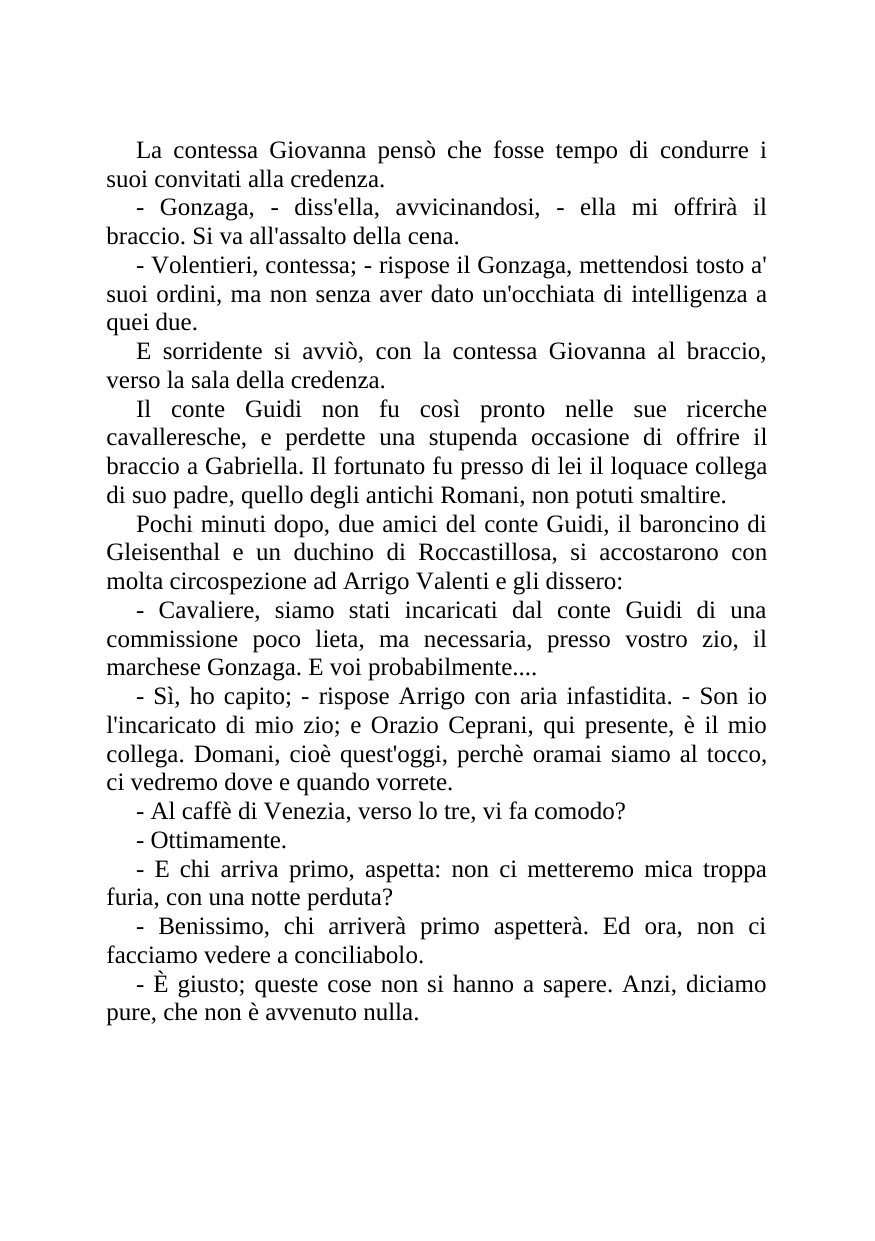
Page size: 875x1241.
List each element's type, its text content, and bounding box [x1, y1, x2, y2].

text - Sì, ho capito; - rispose Arrigo con aria infastidita. - Son io l'incaricato di mio zio; e Orazio Ceprani, qui presente, è il mio collega. Domani, cioè quest'oggi, perchè oramai siamo al tocco, ci vedremo dove e quando vorrete. [106, 681, 768, 796]
text - Benissimo, chi arriverà primo aspetterà. Ed ora, non ci facciamo vedere a conciliabolo. [106, 911, 768, 969]
text Pochi minuti dopo, due amici del conte Guidi, il baroncino di Gleisenthal e un duchino di Roccastillosa, si accostarono con molta circospezione ad Arrigo Valenti e gli dissero: [106, 509, 768, 595]
text E sorridente si avviò, con la contessa Giovanna al braccio, verso la sala della credenza. [106, 336, 768, 394]
text - E chi arriva primo, aspetta: non ci metteremo mica troppa furia, con una notte perduta? [106, 854, 768, 911]
text Il conte Guidi non fu così pronto nelle sue ricerche cavalleresche, e perdette una stupenda occasione di offrire il braccio a Gabriella. Il fortunato fu presso di lei il loquace collega di suo padre, quello degli antichi Romani, non potuti smaltire. [106, 394, 768, 509]
text - Volentieri, contessa; - rispose il Gonzaga, mettendosi tosto a' suoi ordini, ma non senza aver dato un'occhiata di intelligenza a quei due. [106, 250, 768, 336]
text - È giusto; queste cose non si hanno a sapere. Anzi, diciamo pure, che non è avvenuto nulla. [106, 969, 768, 1026]
text - Gonzaga, - diss'ella, avvicinandosi, - ella mi offrirà il braccio. Si va all'assalto della cena. [106, 192, 768, 250]
text - Ottimamente. [106, 825, 768, 854]
text - Al caffè di Venezia, verso lo tre, vi fa comodo? [106, 796, 768, 825]
text La contessa Giovanna pensò che fosse tempo di condurre i suoi convitati alla credenza. [106, 135, 768, 192]
text - Cavaliere, siamo stati incaricati dal conte Guidi di una commissione poco lieta, ma necessaria, presso vostro zio, il marchese Gonzaga. E voi probabilmente.... [106, 595, 768, 681]
